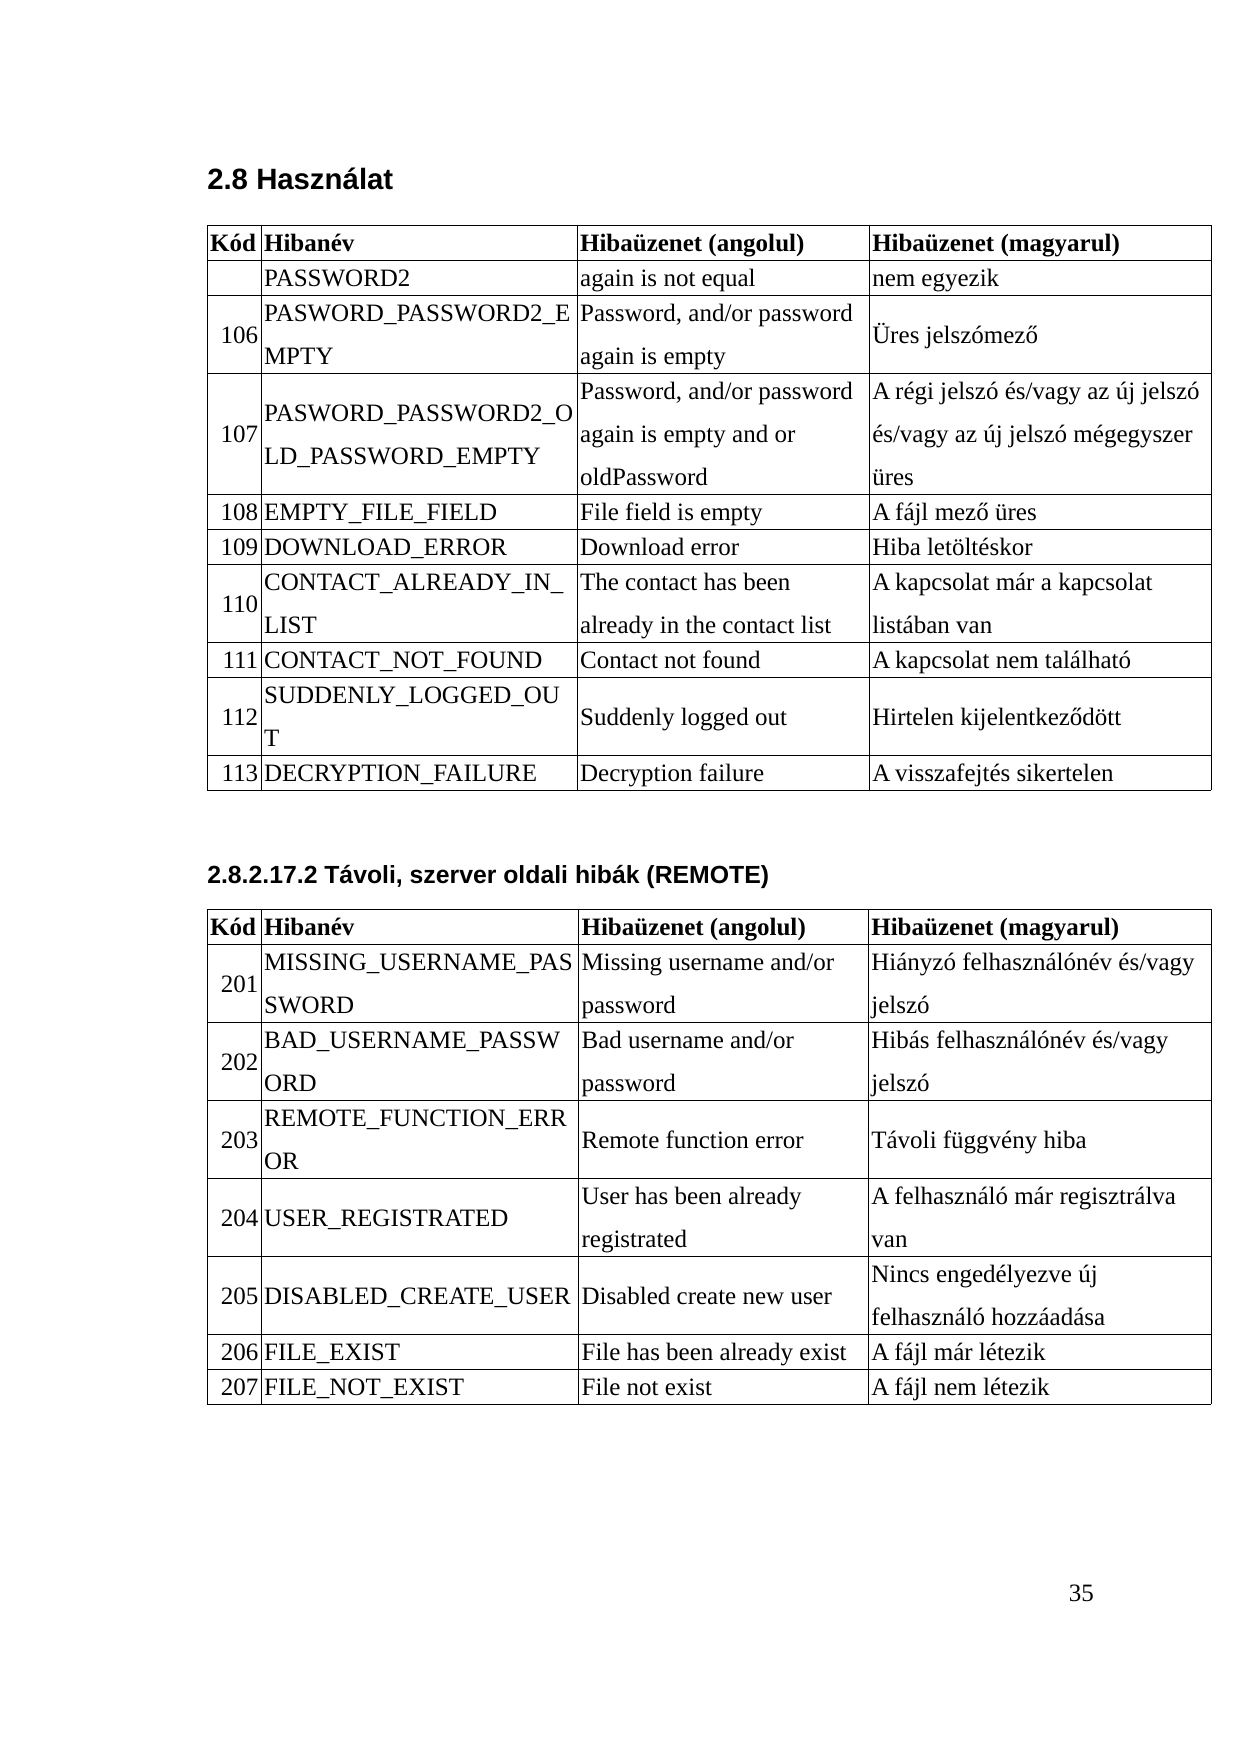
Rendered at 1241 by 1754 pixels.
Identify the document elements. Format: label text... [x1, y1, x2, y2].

table_header Hibaüzenet (angolul) [578, 226, 869, 260]
table_cell REMOTE_FUNCTION_ERROR [262, 1101, 578, 1178]
table_cell User has been already registrated [579, 1179, 868, 1256]
table_cell A fájl mező üres [870, 495, 1211, 529]
table_cell A régi jelszó és/vagy az új jelszó és/vagy az új jelszó mégegyszer üres [870, 374, 1211, 494]
table_cell BAD_USERNAME_PASSWORD [262, 1023, 578, 1100]
table_cell A kapcsolat nem található [870, 643, 1211, 677]
table_cell A fájl nem létezik [869, 1370, 1211, 1404]
table_header Hibaüzenet (magyarul) [869, 910, 1211, 944]
table_cell CONTACT_ALREADY_IN_LIST [262, 565, 577, 642]
table_cell Hiba letöltéskor [870, 530, 1211, 564]
table_cell Hiányzó felhasználónév és/vagy jelszó [869, 945, 1211, 1022]
table_cell Remote function error [579, 1101, 868, 1178]
table_cell nem egyezik [870, 261, 1211, 295]
table_cell [208, 261, 261, 295]
table_cell 202 [208, 1023, 261, 1100]
table_cell 204 [208, 1179, 261, 1256]
table_cell Hirtelen kijelentkeződött [870, 678, 1211, 755]
table_cell EMPTY_FILE_FIELD [262, 495, 577, 529]
table_cell MISSING_USERNAME_PASSWORD [262, 945, 578, 1022]
table_cell Suddenly logged out [578, 678, 869, 755]
table_cell Távoli függvény hiba [869, 1101, 1211, 1178]
table_cell Missing username and/or password [579, 945, 868, 1022]
table_cell Disabled create new user [579, 1257, 868, 1334]
table_cell 110 [208, 565, 261, 642]
table_header Hibaüzenet (magyarul) [870, 226, 1211, 260]
table_cell A felhasználó már regisztrálva van [869, 1179, 1211, 1256]
table_cell 108 [208, 495, 261, 529]
table_cell Bad username and/or password [579, 1023, 868, 1100]
subtitle Távoli, szerver oldali hibák (REMOTE) [207, 860, 1093, 889]
table_cell 111 [208, 643, 261, 677]
table_cell 205 [208, 1257, 261, 1334]
table_cell 106 [208, 296, 261, 373]
table_cell Nincs engedélyezve új felhasználó hozzáadása [869, 1257, 1211, 1334]
table_cell 112 [208, 678, 261, 755]
table_cell File field is empty [578, 495, 869, 529]
table_cell PASWORD_PASSWORD2_EMPTY [262, 296, 577, 373]
table_cell A visszafejtés sikertelen [870, 756, 1211, 790]
table_header Kód [208, 226, 261, 260]
table_cell 113 [208, 756, 261, 790]
table_cell Hibás felhasználónév és/vagy jelszó [869, 1023, 1211, 1100]
table_header Hibaüzenet (angolul) [579, 910, 868, 944]
table_cell 107 [208, 374, 261, 494]
table_cell File has been already exist [579, 1335, 868, 1369]
table_cell again is not equal [578, 261, 869, 295]
table_cell DISABLED_CREATE_USER [262, 1257, 578, 1334]
table_cell Üres jelszómező [870, 296, 1211, 373]
table_cell 109 [208, 530, 261, 564]
table_cell FILE_EXIST [262, 1335, 578, 1369]
table_cell Password, and/or password again is empty [578, 296, 869, 373]
table_cell 203 [208, 1101, 261, 1178]
table_header Kód [208, 910, 261, 944]
table_cell PASWORD_PASSWORD2_OLD_PASSWORD_EMPTY [262, 374, 577, 494]
table_cell 206 [208, 1335, 261, 1369]
table_cell A fájl már létezik [869, 1335, 1211, 1369]
table_cell USER_REGISTRATED [262, 1179, 578, 1256]
table_cell Decryption failure [578, 756, 869, 790]
table_cell File not exist [579, 1370, 868, 1404]
table_cell A kapcsolat már a kapcsolat listában van [870, 565, 1211, 642]
table_cell DECRYPTION_FAILURE [262, 756, 577, 790]
table_cell DOWNLOAD_ERROR [262, 530, 577, 564]
table_header Hibanév [262, 910, 578, 944]
table_header Hibanév [262, 226, 577, 260]
table_cell 207 [208, 1370, 261, 1404]
table_cell CONTACT_NOT_FOUND [262, 643, 577, 677]
table_cell 201 [208, 945, 261, 1022]
table_cell The contact has been already in the contact list [578, 565, 869, 642]
table_cell Password, and/or password again is empty and or oldPassword [578, 374, 869, 494]
table_cell SUDDENLY_LOGGED_OUT [262, 678, 577, 755]
table_cell PASSWORD2 [262, 261, 577, 295]
table_cell Download error [578, 530, 869, 564]
table_cell FILE_NOT_EXIST [262, 1370, 578, 1404]
table_cell Contact not found [578, 643, 869, 677]
